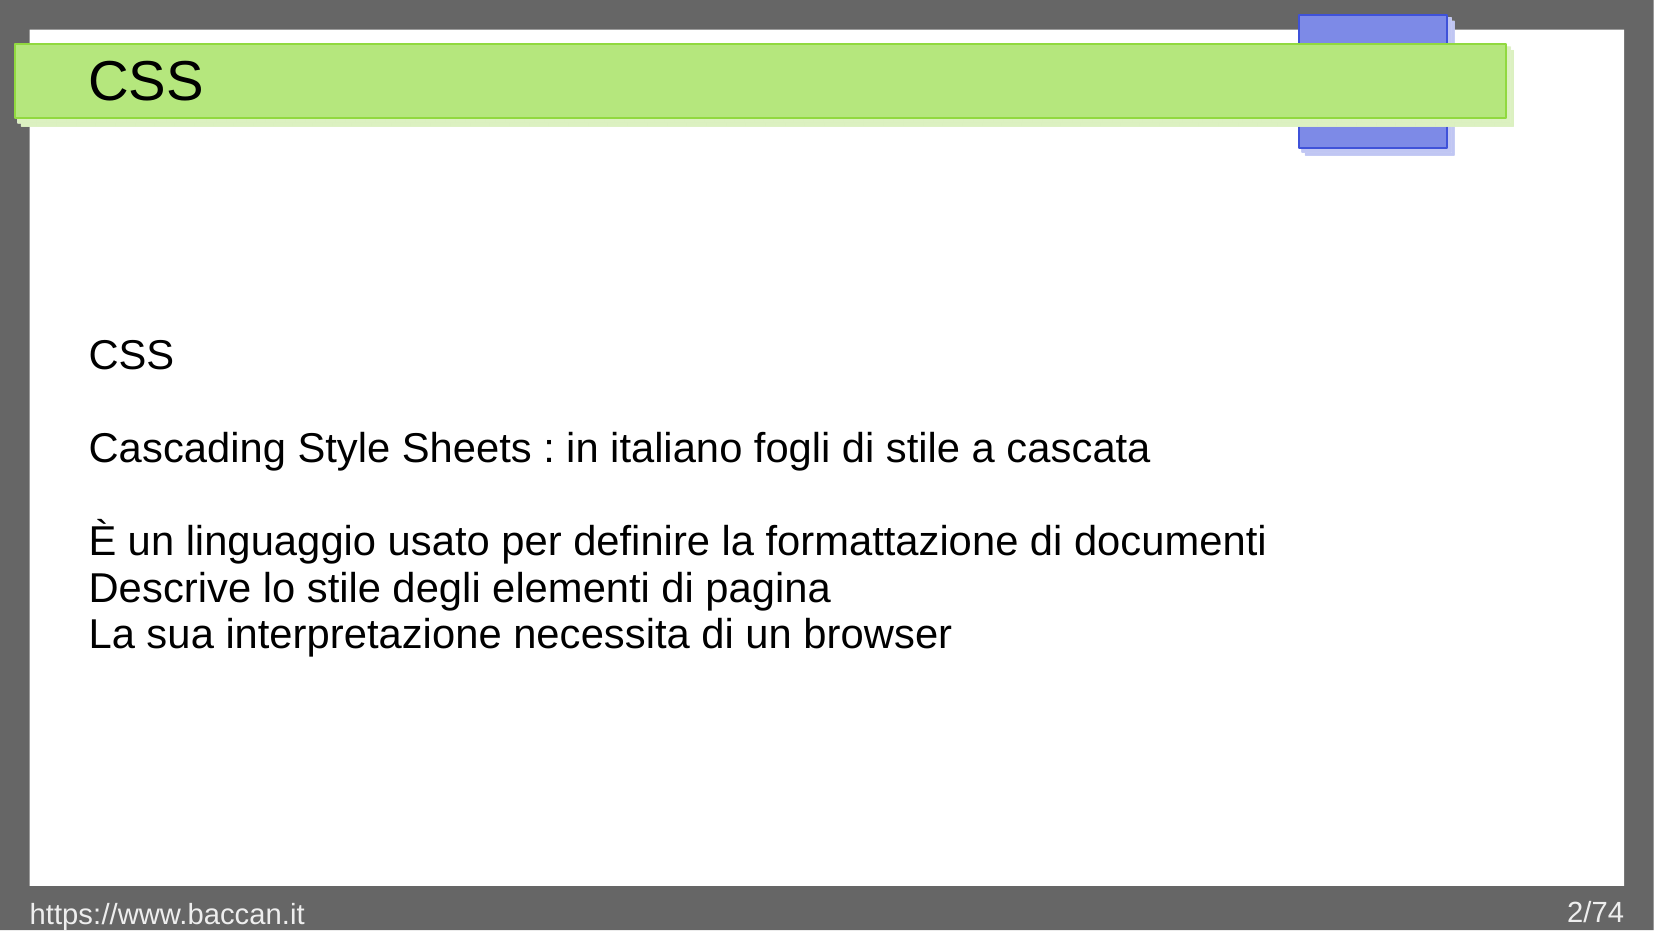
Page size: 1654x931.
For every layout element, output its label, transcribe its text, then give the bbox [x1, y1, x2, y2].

title CSS [88, 44, 1506, 119]
text_box CSS Cascading Style Sheets : in italiano fogli di stile a cascata È un linguaggio usato per definire la formattazione di documenti Descrive lo stile degli elementi di pagina La sua interpretazione necessita di un browser [88, 169, 1565, 821]
